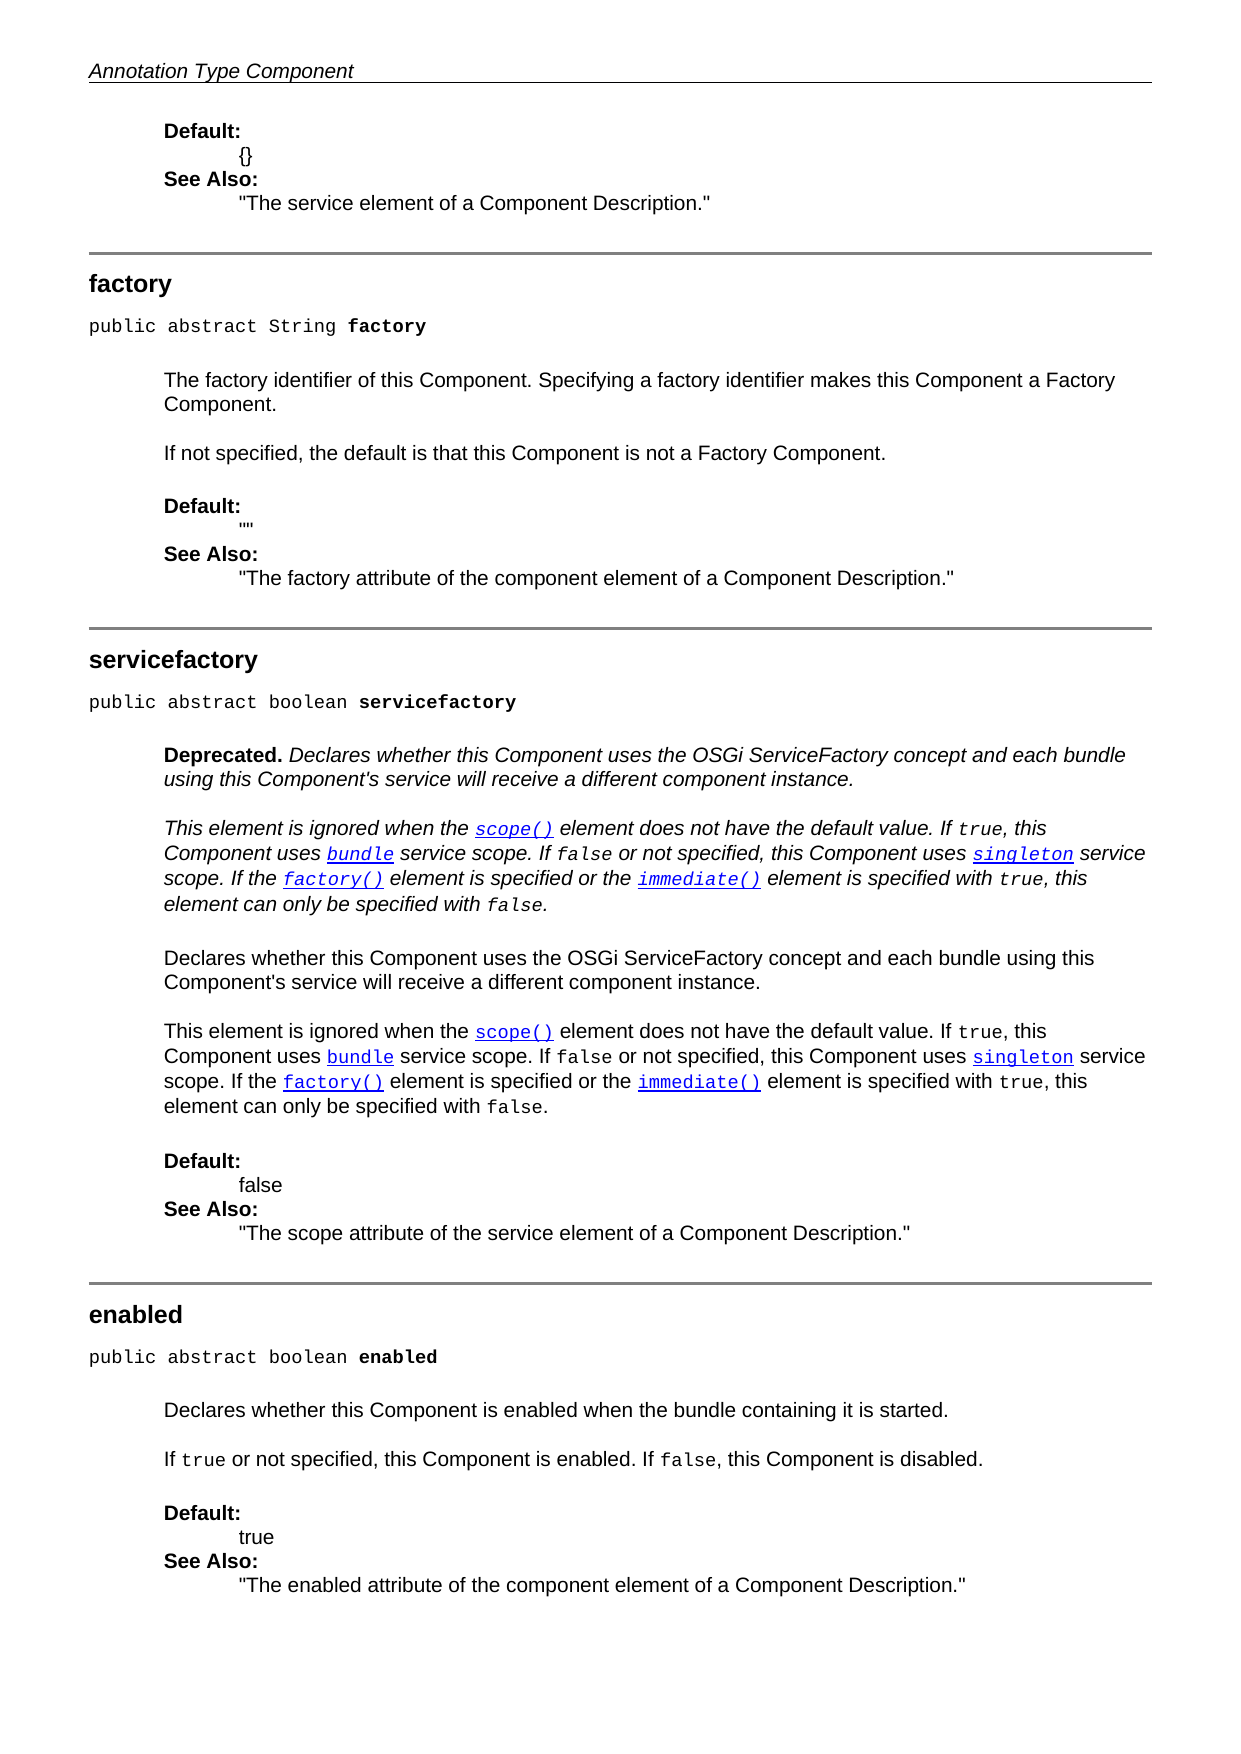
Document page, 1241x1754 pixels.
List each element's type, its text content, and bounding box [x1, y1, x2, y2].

text public abstract boolean servicefactory [88, 692, 1152, 714]
text public abstract boolean enabled [88, 1347, 1152, 1369]
text Declares whether this Component is enabled when the bundle containing it is started. [163, 1398, 1152, 1422]
text This element is ignored when the scope() element does not have the default value. If true, this Component uses bundle service scope. If false or not specified, this Component uses singleton service scope. If the factory() element is specified or the immediate() element is specified with true, this element can only be specified with false. [163, 816, 1152, 917]
text See Also: [163, 1197, 1152, 1221]
text "The factory attribute of the component element of a Component Description." [238, 566, 1152, 589]
text "The service element of a Component Description." [238, 190, 1152, 214]
text See Also: [163, 542, 1152, 566]
text "The scope attribute of the service element of a Component Description." [238, 1221, 1152, 1244]
text Default: [163, 1149, 1152, 1173]
text See Also: [163, 166, 1152, 190]
text This element is ignored when the scope() element does not have the default value. If true, this Component uses bundle service scope. If false or not specified, this Component uses singleton service scope. If the factory() element is specified or the immediate() element is specified with true, this element can only be specified with false. [163, 1019, 1152, 1119]
text false [238, 1173, 1152, 1197]
text true [238, 1525, 1152, 1549]
text Default: [163, 118, 1152, 142]
text Default: [163, 1501, 1152, 1525]
text Deprecated. Declares whether this Component uses the OSGi ServiceFactory concept and each bundle using this Component's service will receive a different component instance. [163, 743, 1152, 791]
text The factory identifier of this Component. Specifying a factory identifier makes this Component a Factory Component. [163, 368, 1152, 416]
text Declares whether this Component uses the OSGi ServiceFactory concept and each bundle using this Component's service will receive a different component instance. [163, 946, 1152, 994]
text "" [238, 518, 1152, 542]
text public abstract String factory [88, 317, 1152, 338]
text "The enabled attribute of the component element of a Component Description." [238, 1573, 1152, 1597]
text If not specified, the default is that this Component is not a Factory Component. [163, 441, 1152, 464]
text {} [238, 142, 1152, 166]
text See Also: [163, 1549, 1152, 1573]
text Default: [163, 494, 1152, 518]
text If true or not specified, this Component is enabled. If false, this Component is disabled. [163, 1447, 1152, 1472]
